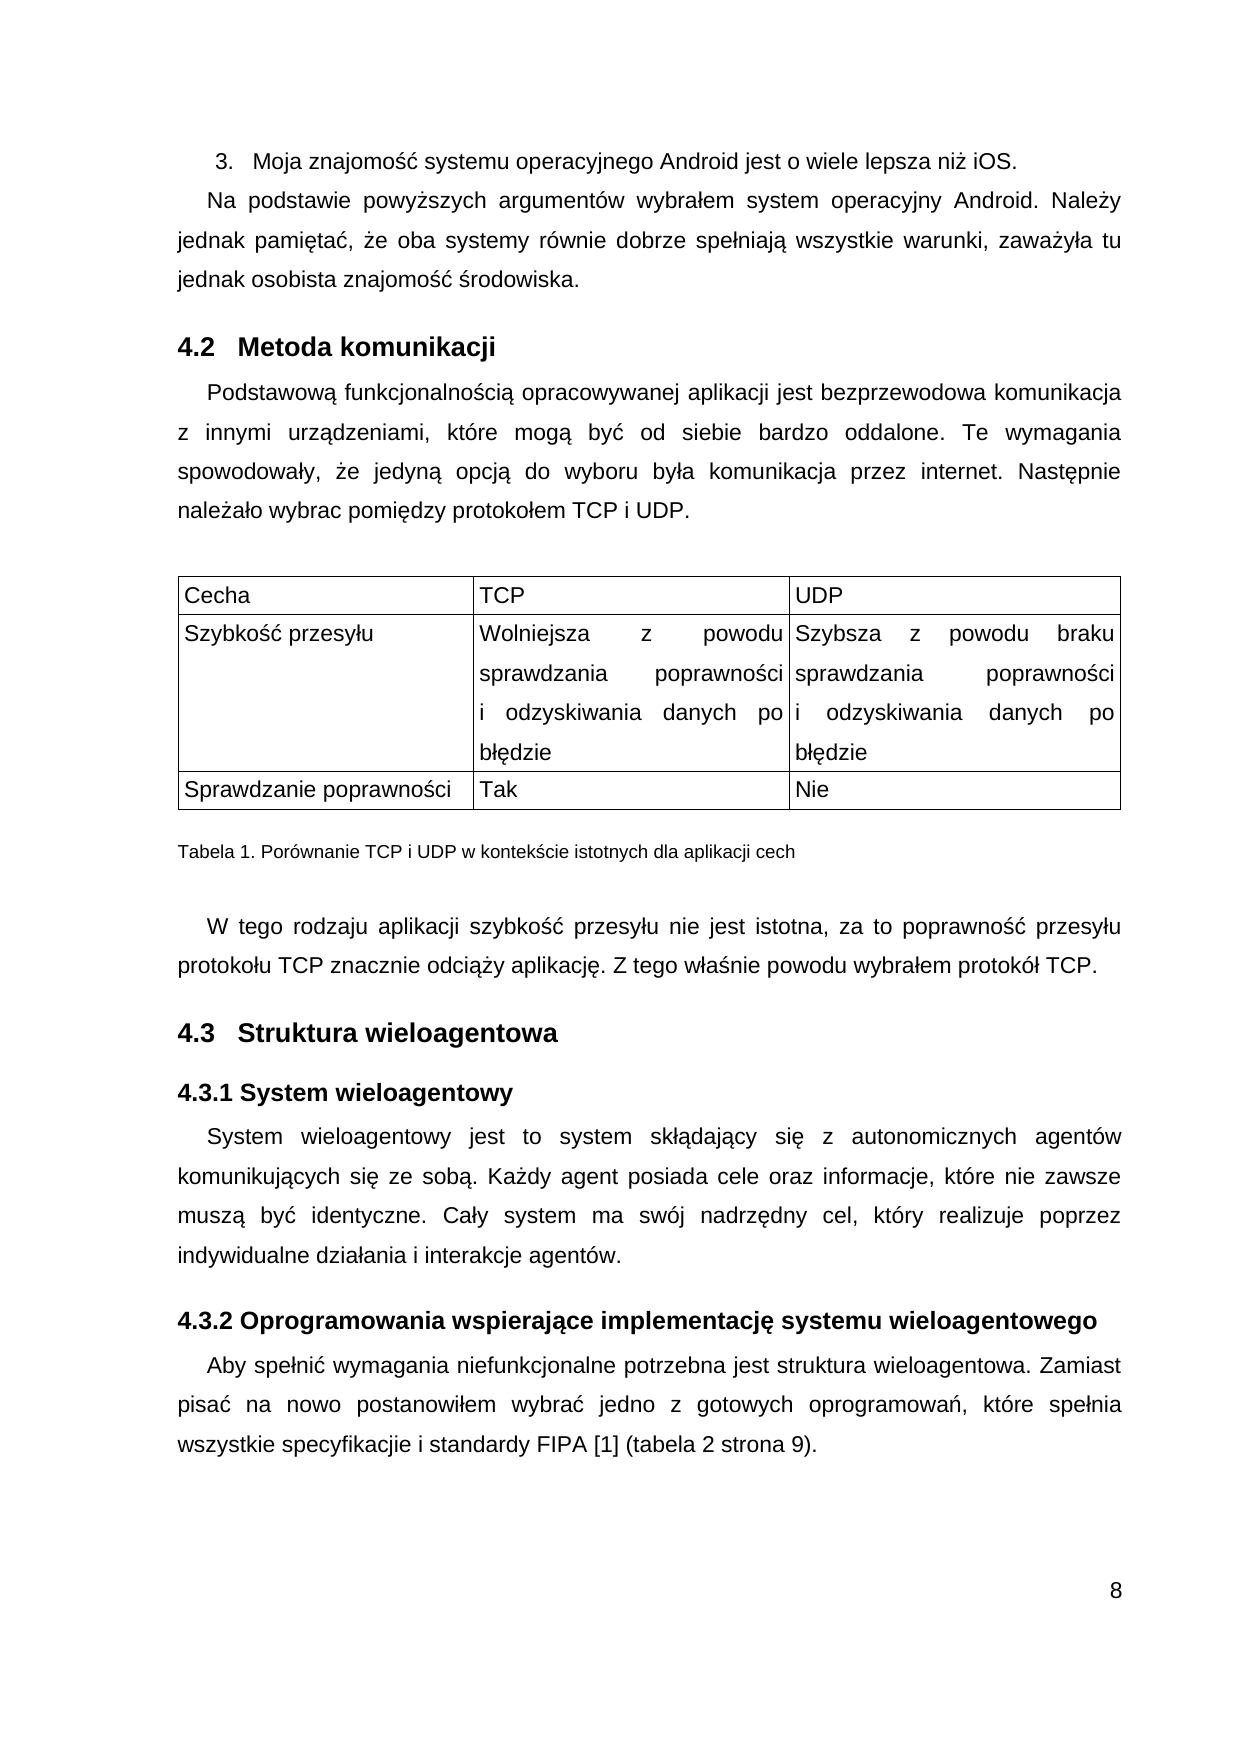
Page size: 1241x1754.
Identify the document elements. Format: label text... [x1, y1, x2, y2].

list Moja znajomość systemu operacyjnego Android jest o wiele lepsza niż iOS. [215, 148, 1122, 174]
table_header Cecha [179, 577, 473, 614]
text Tabela 1. Porównanie TCP i UDP w kontekście istotnych dla aplikacji cech [177, 809, 1122, 862]
subtitle 4.3.2 Oprogramowania wspierające implementację systemu wieloagentowego [177, 1306, 1122, 1335]
text Podstawową funkcjonalnością opracowywanej aplikacji jest bezprzewodowa komunikacja z innymi urządzeniami, które mogą być od siebie bardzo oddalone. Te wymagania spowodowały, że jedyną opcją do wyboru była komunikacja przez internet. Następnie należało wybrac pomiędzy protokołem TCP i UDP. [177, 379, 1122, 524]
text Aby spełnić wymagania niefunkcjonalne potrzebna jest struktura wieloagentowa. Zamiast pisać na nowo postanowiłem wybrać jedno z gotowych oprogramowań, które spełnia wszystkie specyfikacjie i standardy FIPA [1] (tabela 2 strona 9). [177, 1352, 1122, 1457]
table_header UDP [790, 577, 1120, 614]
table_cell Szybkość przesyłu [179, 615, 473, 771]
subtitle 4.3 Struktura wieloagentowa [177, 1017, 1122, 1048]
text System wieloagentowy jest to system skłądający się z autonomicznych agentów komunikujących się ze sobą. Każdy agent posiada cele oraz informacje, które nie zawsze muszą być identyczne. Cały system ma swój nadrzędny cel, który realizuje poprzez indywidualne działania i interakcje agentów. [177, 1123, 1122, 1268]
table_header TCP [474, 577, 789, 614]
table_cell Wolniejsza z powodu sprawdzania poprawności i odzyskiwania danych po błędzie [474, 615, 789, 771]
table_cell Szybsza z powodu braku sprawdzania poprawności i odzyskiwania danych po błędzie [790, 615, 1120, 771]
text Na podstawie powyższych argumentów wybrałem system operacyjny Android. Należy jednak pamiętać, że oba systemy równie dobrze spełniają wszystkie warunki, zaważyła tu jednak osobista znajomość środowiska. [177, 187, 1122, 292]
table_cell Nie [790, 772, 1120, 808]
subtitle 4.3.1 System wieloagentowy [177, 1078, 1122, 1106]
text W tego rodzaju aplikacji szybkość przesyłu nie jest istotna, za to poprawność przesyłu protokołu TCP znacznie odciąży aplikację. Z tego właśnie powodu wybrałem protokół TCP. [177, 913, 1122, 978]
table_cell Sprawdzanie poprawności [179, 772, 473, 808]
table_cell Tak [474, 772, 789, 808]
subtitle 4.2 Metoda komunikacji [177, 331, 1122, 362]
